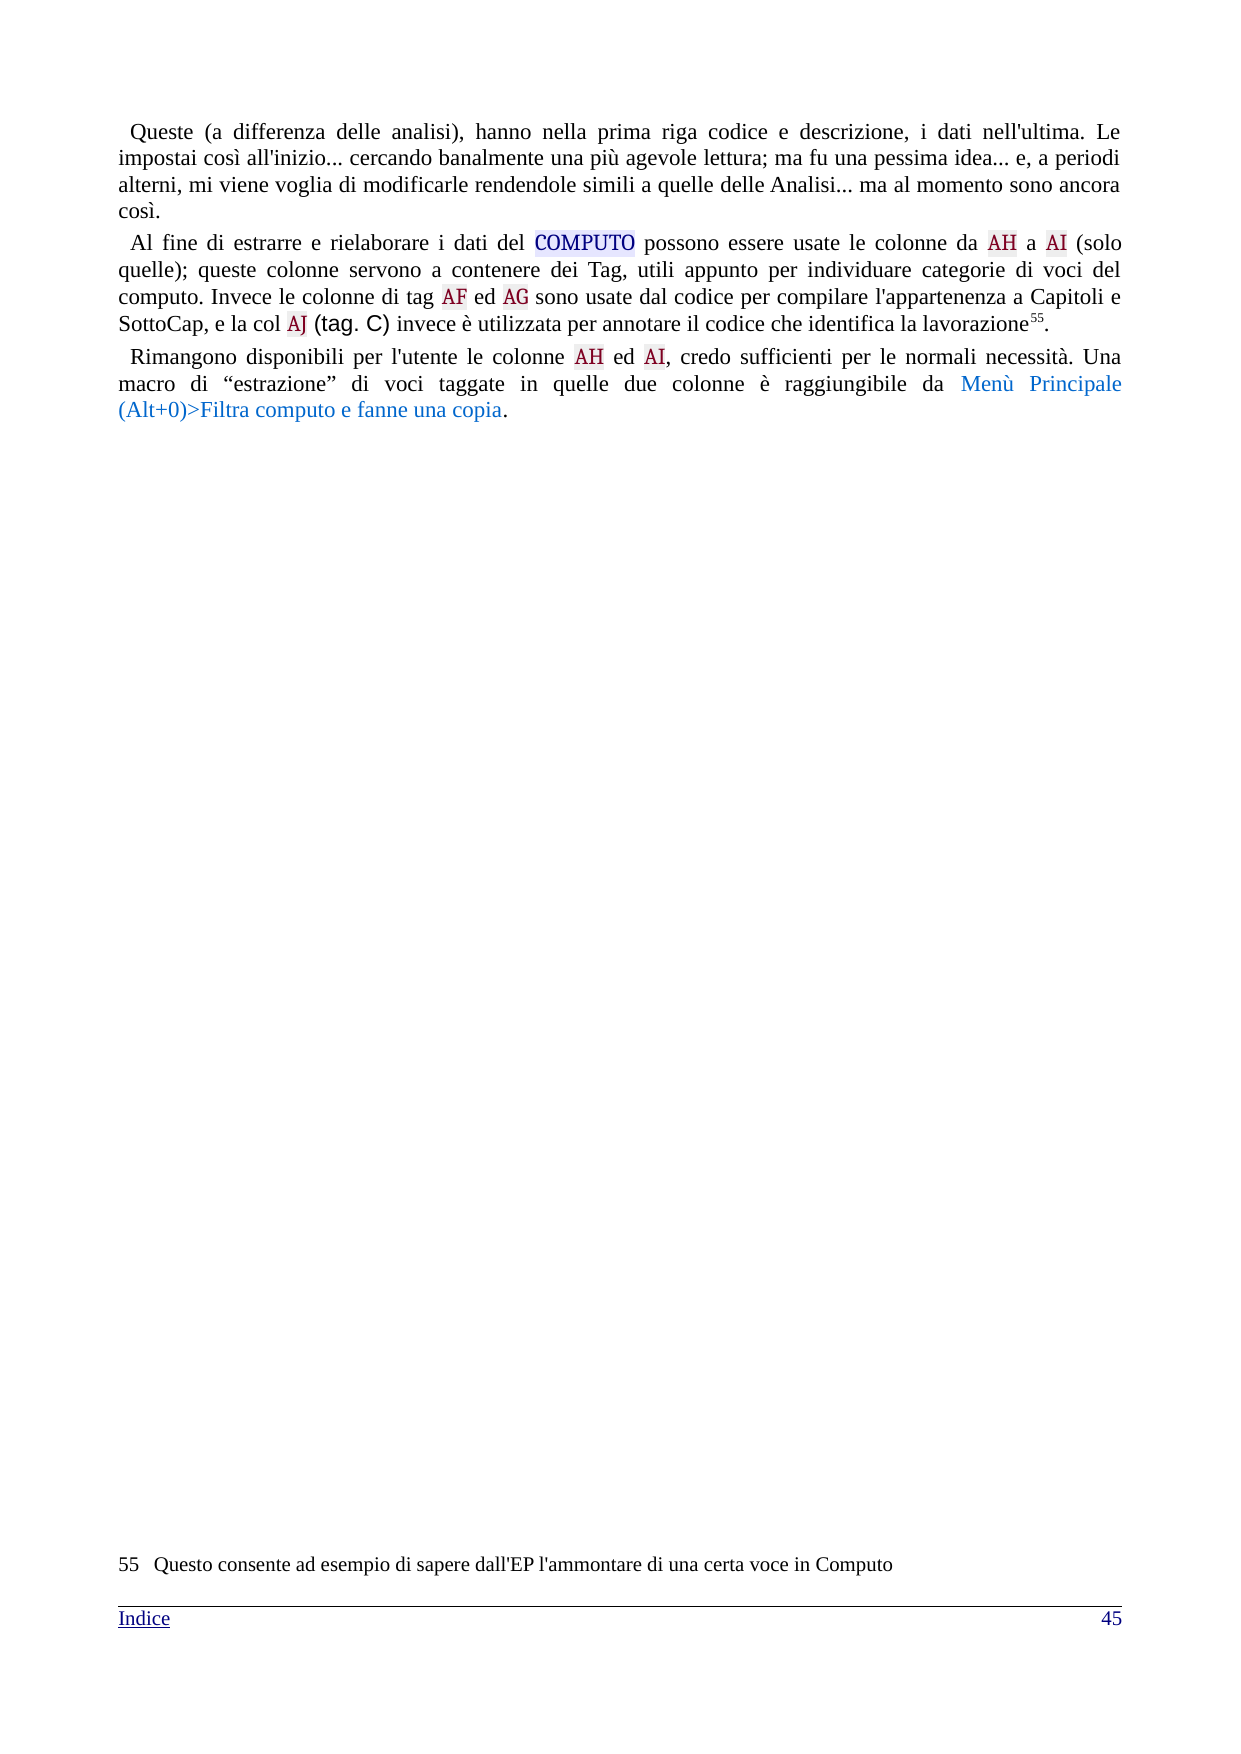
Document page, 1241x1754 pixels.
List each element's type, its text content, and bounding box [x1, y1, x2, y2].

text Al fine di estrarre e rielaborare i dati del COMPUTO possono essere usate le colonne da AH a AI (solo quelle); queste colonne servono a contenere dei Tag, utili appunto per individuare categorie di voci del computo. Invece le colonne di tag AF ed AG sono usate dal codice per compilare l'appartenenza a Capitoli e SottoCap, e la col AJ (tag. C) invece è utilizzata per annotare il codice che identifica la lavorazione. [118, 229, 1122, 337]
text Rimangono disponibili per l'utente le colonne AH ed AI, credo sufficienti per le normali necessità. Una macro di “estrazione” di voci taggate in quelle due colonne è raggiungibile da Menù Principale (Alt+0)>Filtra computo e fanne una copia. [118, 343, 1122, 423]
text Queste (a differenza delle analisi), hanno nella prima riga codice e descrizione, i dati nell'ultima. Le impostai così all'inizio... cercando banalmente una più agevole lettura; ma fu una pessima idea... e, a periodi alterni, mi viene voglia di modificarle rendendole simili a quelle delle Analisi... ma al momento sono ancora così. [118, 118, 1122, 223]
text Questo consente ad esempio di sapere dall'EP l'ammontare di una certa voce in Computo [118, 1552, 1122, 1576]
